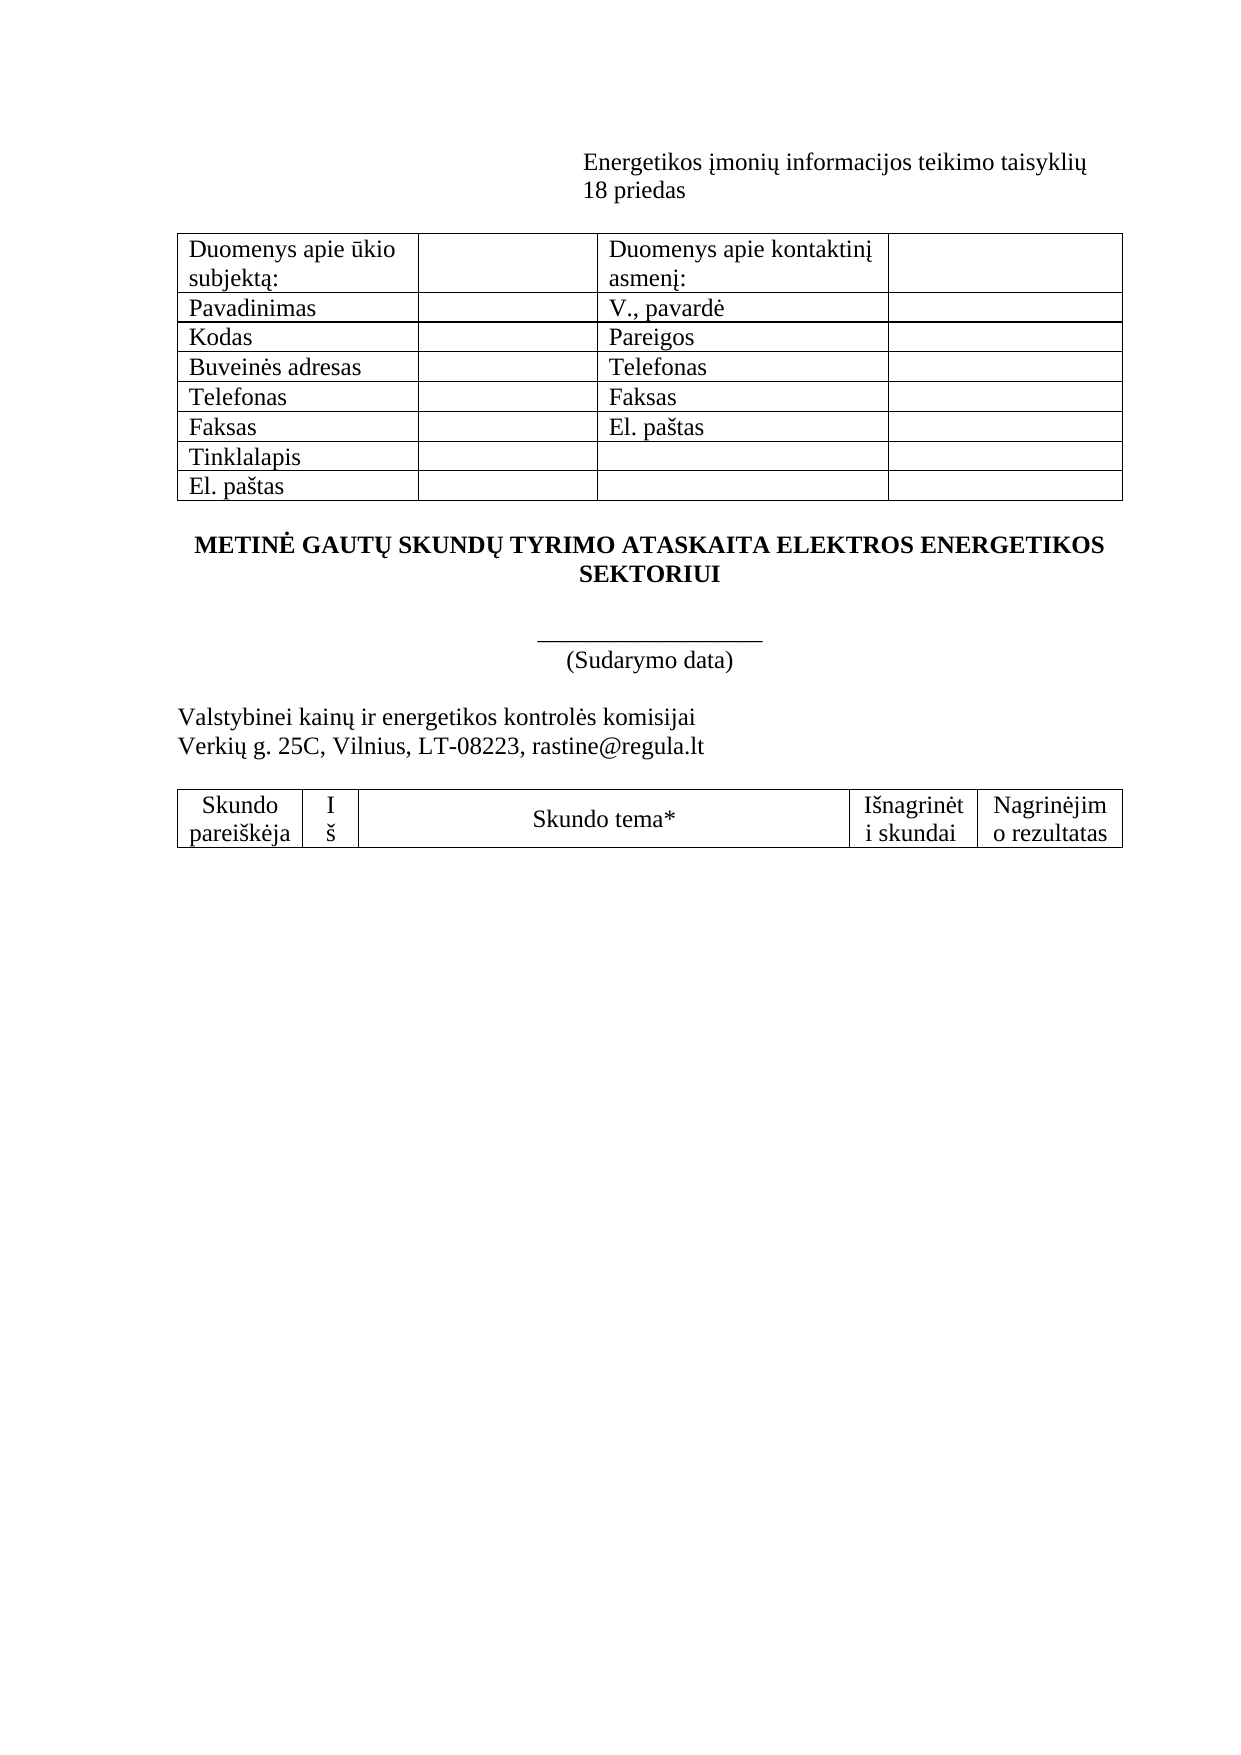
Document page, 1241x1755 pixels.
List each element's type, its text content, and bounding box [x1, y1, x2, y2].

table_cell [889, 323, 1122, 351]
text 18 priedas [576, 176, 1122, 204]
table_header Duomenys apie kontaktinį asmenį: [598, 234, 888, 292]
table_cell [598, 471, 888, 500]
table_cell El. paštas [178, 471, 418, 500]
table_cell [419, 442, 597, 470]
table_cell Pareigos [598, 323, 888, 351]
text METINĖ GAUTŲ SKUNDŲ TYRIMO ATASKAITA ELEKTROS ENERGETIKOS SEKTORIUI [177, 530, 1122, 587]
table_cell [889, 412, 1122, 441]
table_cell Buveinės adresas [178, 352, 418, 381]
text Valstybinei kainų ir energetikos kontrolės komisijai [177, 702, 1122, 731]
table_cell Tinklalapis [178, 442, 418, 470]
table_cell [419, 412, 597, 441]
table_cell [889, 293, 1122, 321]
table_cell [419, 352, 597, 381]
table_cell Kodas [178, 323, 418, 351]
table_cell [419, 323, 597, 351]
table_header Duomenys apie ūkio subjektą: [178, 234, 418, 292]
table_header Išnagrinėti skundai [850, 790, 977, 847]
table_cell [889, 352, 1122, 381]
table_cell Telefonas [178, 382, 418, 411]
table_cell Faksas [178, 412, 418, 441]
table_header Skundo pareiškėja [178, 790, 302, 847]
table_cell [419, 382, 597, 411]
table_cell [889, 382, 1122, 411]
table_cell Faksas [598, 382, 888, 411]
table_header [889, 234, 1122, 292]
table_cell Telefonas [598, 352, 888, 381]
text __________________ [177, 616, 1122, 645]
table_header Iš [303, 790, 358, 847]
table_cell [419, 471, 597, 500]
text Verkių g. 25C, Vilnius, LT-08223, rastine@regula.lt [177, 731, 1122, 760]
table_cell [598, 442, 888, 470]
table_cell [889, 471, 1122, 500]
table_header Nagrinėjimo rezultatas [978, 790, 1122, 847]
text (Sudarymo data) [177, 645, 1122, 674]
table_header Skundo tema* [359, 790, 849, 847]
table_cell Pavadinimas [178, 293, 418, 321]
table_cell [889, 442, 1122, 470]
table_cell [419, 293, 597, 321]
table_cell V., pavardė [598, 293, 888, 321]
table_cell El. paštas [598, 412, 888, 441]
text Energetikos įmonių informacijos teikimo taisyklių [448, 147, 1122, 176]
table_header [419, 234, 597, 292]
